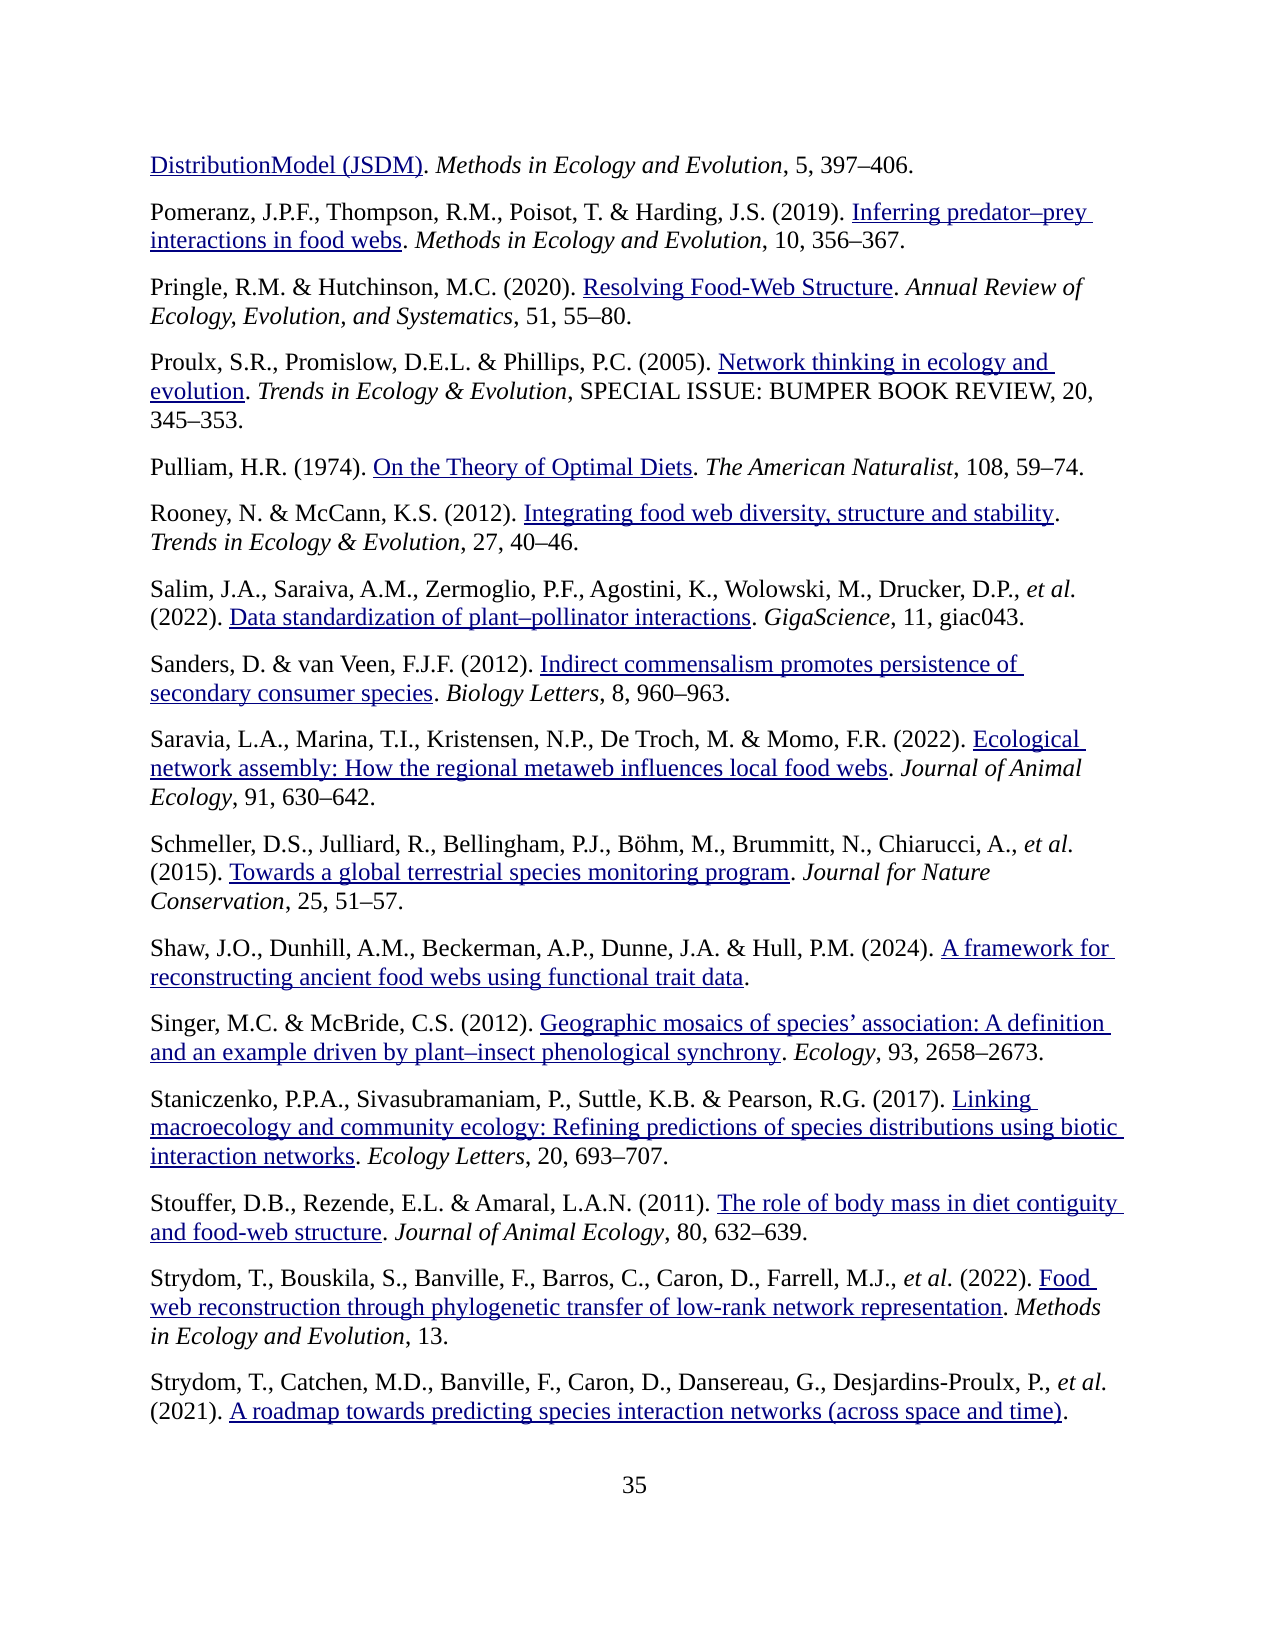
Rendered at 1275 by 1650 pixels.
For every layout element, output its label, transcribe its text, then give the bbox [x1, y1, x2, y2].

text Pulliam, H.R. (1974). On the Theory of Optimal Diets. The American Naturalist, 108, 59–74. [150, 452, 1125, 480]
text Sanders, D. & van Veen, F.J.F. (2012). Indirect commensalism promotes persistence of secondary consumer species. Biology Letters, 8, 960–963. [150, 649, 1125, 707]
text Saravia, L.A., Marina, T.I., Kristensen, N.P., De Troch, M. & Momo, F.R. (2022). Ecological network assembly: How the regional metaweb influences local food webs. Journal of Animal Ecology, 91, 630–642. [150, 724, 1125, 811]
text Strydom, T., Bouskila, S., Banville, F., Barros, C., Caron, D., Farrell, M.J., et al. (2022). Food web reconstruction through phylogenetic transfer of low-rank network representation. Methods in Ecology and Evolution, 13. [150, 1263, 1125, 1349]
text DistributionModel (JSDM). Methods in Ecology and Evolution, 5, 397–406. [150, 150, 1125, 179]
text Singer, M.C. & McBride, C.S. (2012). Geographic mosaics of species’ association: A definition and an example driven by plant–insect phenological synchrony. Ecology, 93, 2658–2673. [150, 1008, 1125, 1066]
text Staniczenko, P.P.A., Sivasubramaniam, P., Suttle, K.B. & Pearson, R.G. (2017). Linking macroecology and community ecology: Refining predictions of species distributions using biotic interaction networks. Ecology Letters, 20, 693–707. [150, 1084, 1125, 1170]
text Proulx, S.R., Promislow, D.E.L. & Phillips, P.C. (2005). Network thinking in ecology and evolution. Trends in Ecology & Evolution, SPECIAL ISSUE: BUMPER BOOK REVIEW, 20, 345–353. [150, 347, 1125, 434]
text Salim, J.A., Saraiva, A.M., Zermoglio, P.F., Agostini, K., Wolowski, M., Drucker, D.P., et al. (2022). Data standardization of plant–pollinator interactions. GigaScience, 11, giac043. [150, 574, 1125, 631]
text Rooney, N. & McCann, K.S. (2012). Integrating food web diversity, structure and stability. Trends in Ecology & Evolution, 27, 40–46. [150, 498, 1125, 556]
text Pomeranz, J.P.F., Thompson, R.M., Poisot, T. & Harding, J.S. (2019). Inferring predator–prey interactions in food webs. Methods in Ecology and Evolution, 10, 356–367. [150, 197, 1125, 254]
text Stouffer, D.B., Rezende, E.L. & Amaral, L.A.N. (2011). The role of body mass in diet contiguity and food-web structure. Journal of Animal Ecology, 80, 632–639. [150, 1188, 1125, 1245]
text Schmeller, D.S., Julliard, R., Bellingham, P.J., Böhm, M., Brummitt, N., Chiarucci, A., et al. (2015). Towards a global terrestrial species monitoring program. Journal for Nature Conservation, 25, 51–57. [150, 829, 1125, 915]
text Strydom, T., Catchen, M.D., Banville, F., Caron, D., Dansereau, G., Desjardins-Proulx, P., et al. (2021). A roadmap towards predicting species interaction networks (across space and time). [150, 1367, 1125, 1425]
text Shaw, J.O., Dunhill, A.M., Beckerman, A.P., Dunne, J.A. & Hull, P.M. (2024). A framework for reconstructing ancient food webs using functional trait data. [150, 933, 1125, 990]
text Pringle, R.M. & Hutchinson, M.C. (2020). Resolving Food-Web Structure. Annual Review of Ecology, Evolution, and Systematics, 51, 55–80. [150, 272, 1125, 329]
